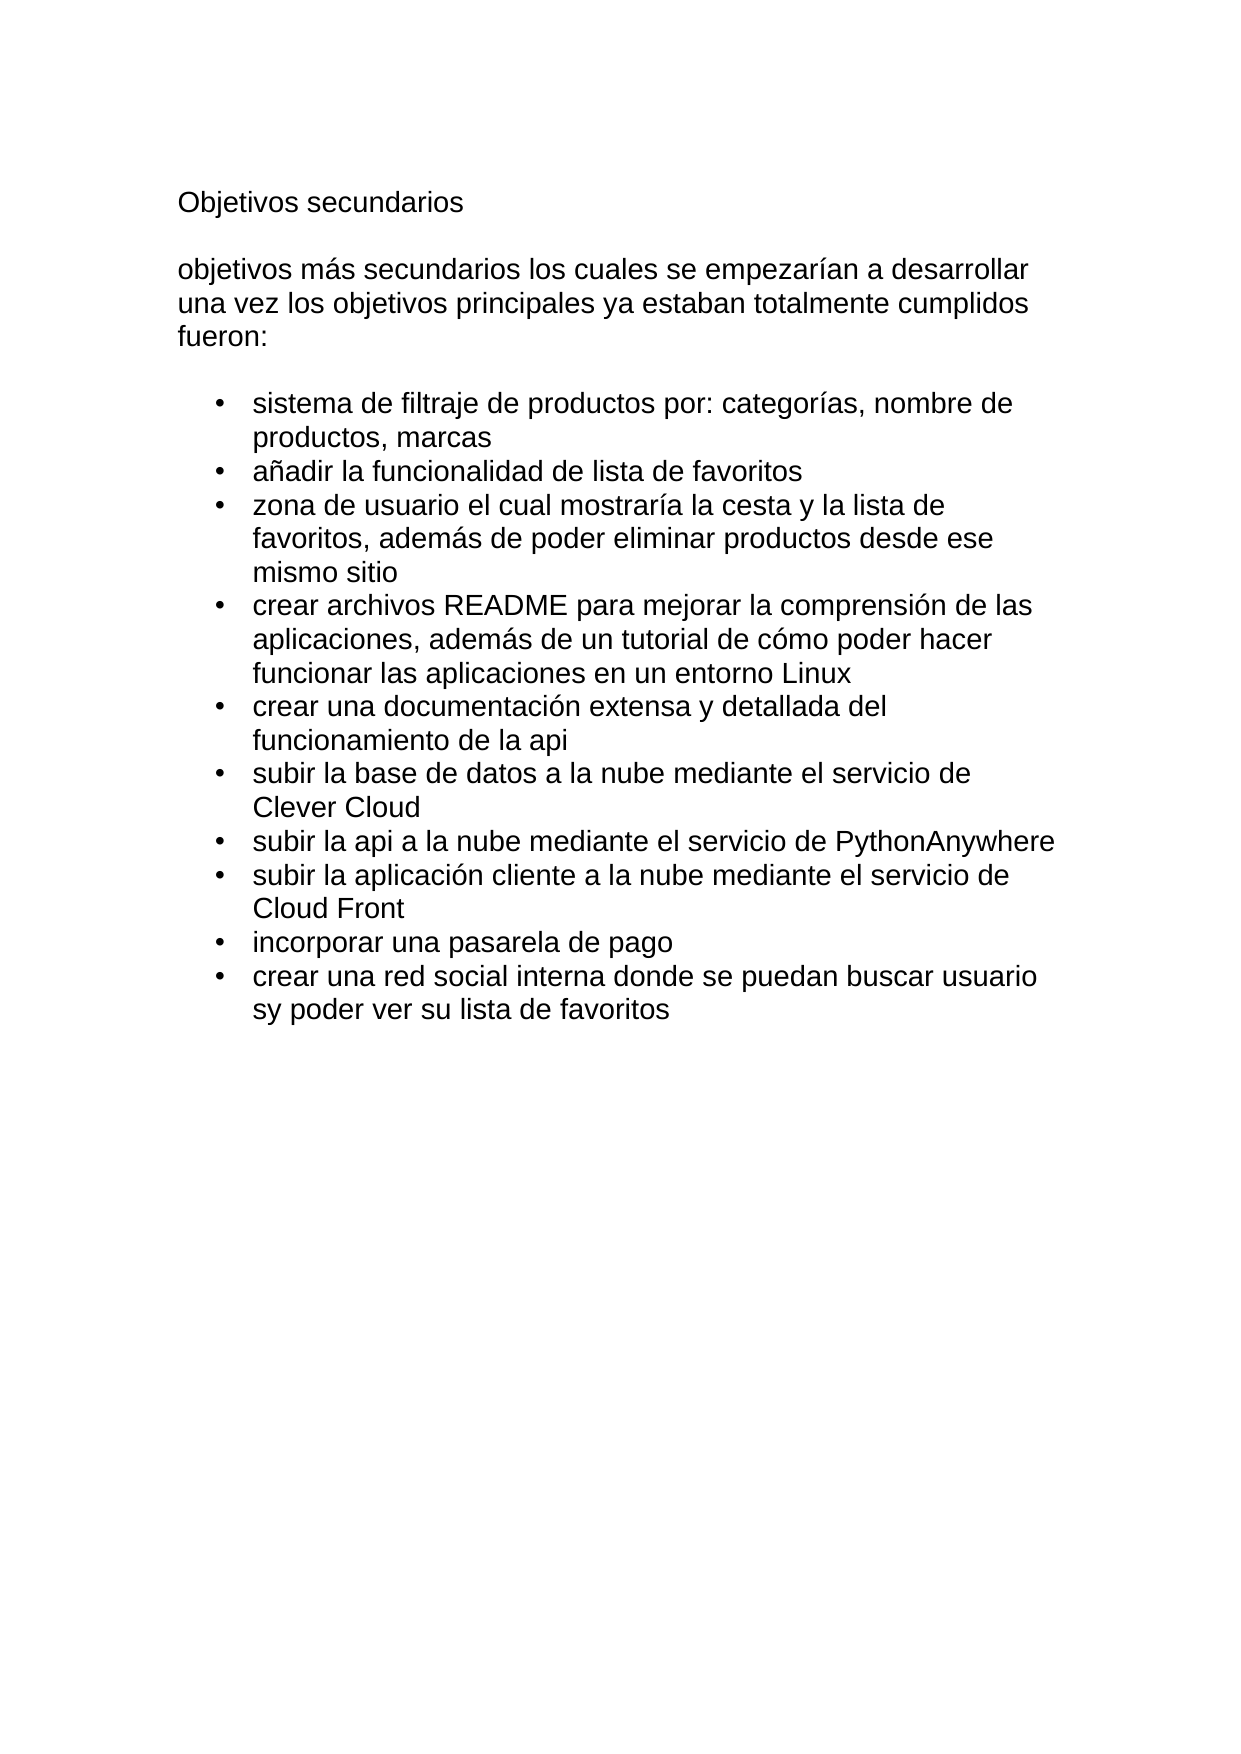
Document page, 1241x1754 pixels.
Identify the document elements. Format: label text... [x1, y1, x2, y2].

list añadir la funcionalidad de lista de favoritos [215, 454, 1063, 488]
text objetivos más secundarios los cuales se empezarían a desarrollar una vez los objetivos principales ya estaban totalmente cumplidos fueron: [177, 252, 1063, 353]
list crear una red social interna donde se puedan buscar usuario sy poder ver su lista de favoritos [215, 959, 1063, 1026]
list subir la base de datos a la nube mediante el servicio de Clever Cloud [215, 757, 1063, 824]
list subir la aplicación cliente a la nube mediante el servicio de Cloud Front [215, 858, 1063, 925]
subtitle Objetivos secundarios [177, 185, 1063, 219]
list incorporar una pasarela de pago [215, 925, 1063, 959]
list subir la api a la nube mediante el servicio de PythonAnywhere [215, 824, 1063, 858]
list crear archivos README para mejorar la comprensión de las aplicaciones, además de un tutorial de cómo poder hacer funcionar las aplicaciones en un entorno Linux [215, 588, 1063, 689]
list crear una documentación extensa y detallada del funcionamiento de la api [215, 689, 1063, 757]
list zona de usuario el cual mostraría la cesta y la lista de favoritos, además de poder eliminar productos desde ese mismo sitio [215, 488, 1063, 588]
list sistema de filtraje de productos por: categorías, nombre de productos, marcas [215, 387, 1063, 454]
